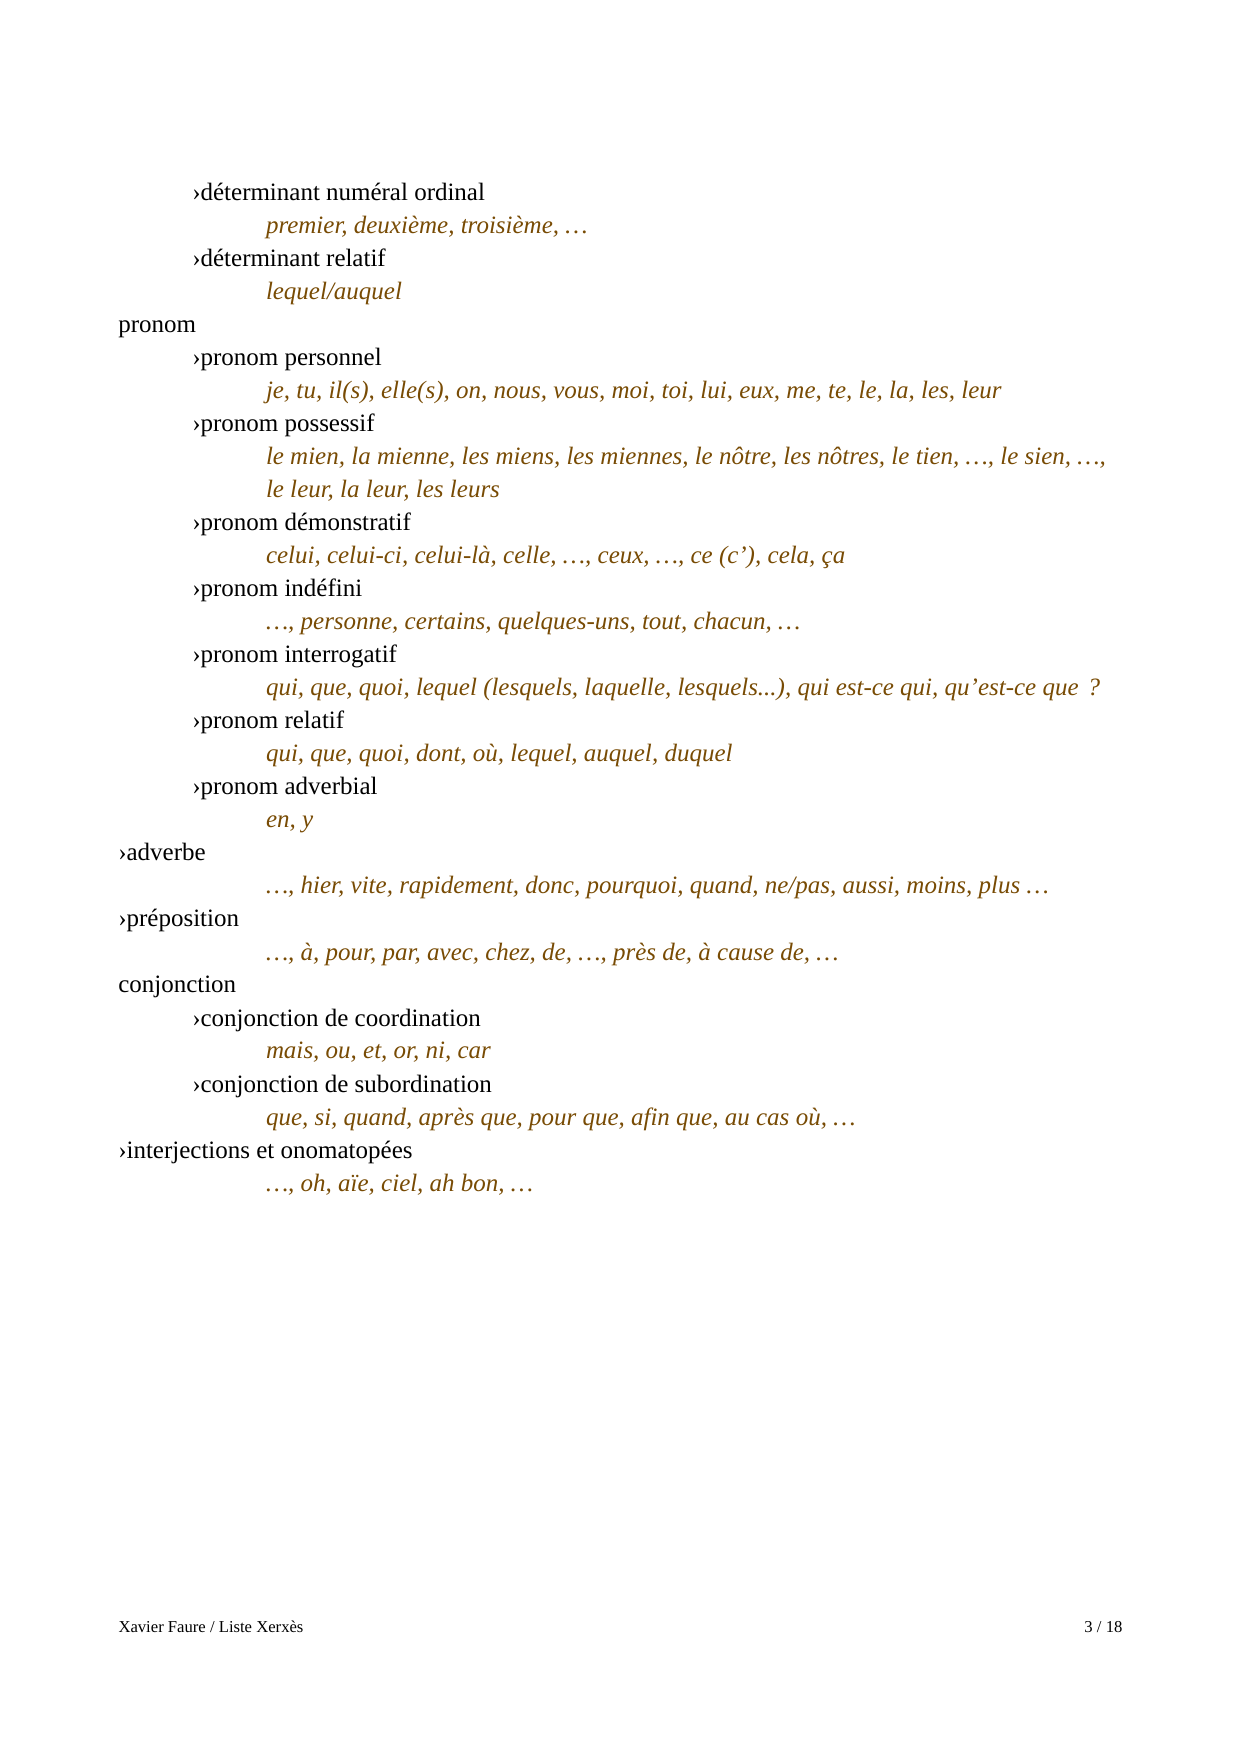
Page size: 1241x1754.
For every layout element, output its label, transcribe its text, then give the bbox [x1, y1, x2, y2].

text ›pronom adverbial [118, 771, 1122, 800]
text mais, ou, et, or, ni, car [118, 1036, 1122, 1064]
text ›conjonction de subordination [118, 1069, 1122, 1097]
text celui, celui-ci, celui-là, celle, …, ceux, …, ce (c’), cela, ça [118, 540, 1122, 569]
text le mien, la mienne, les miens, les miennes, le nôtre, les nôtres, le tien, …, le sien, …, [118, 441, 1122, 470]
text qui, que, quoi, dont, où, lequel, auquel, duquel [118, 738, 1122, 767]
text ›déterminant numéral ordinal [118, 177, 1122, 206]
text ›pronom démonstratif [118, 507, 1122, 536]
text ›pronom interrogatif [118, 639, 1122, 668]
text …, personne, certains, quelques-uns, tout, chacun, … [118, 606, 1122, 635]
text ›adverbe [118, 837, 1122, 866]
text ›interjections et onomatopées [118, 1135, 1122, 1163]
text premier, deuxième, troisième, … [118, 210, 1122, 239]
text le leur, la leur, les leurs [118, 474, 1122, 503]
text je, tu, il(s), elle(s), on, nous, vous, moi, toi, lui, eux, me, te, le, la, les, leur [118, 375, 1122, 404]
text ›préposition [118, 903, 1122, 932]
text pronom [118, 309, 1122, 338]
text …, à, pour, par, avec, chez, de, …, près de, à cause de, … [118, 937, 1122, 965]
text ›pronom possessif [118, 408, 1122, 437]
text lequel/auquel [118, 276, 1122, 305]
text que, si, quand, après que, pour que, afin que, au cas où, … [118, 1102, 1122, 1130]
text ›pronom personnel [118, 342, 1122, 371]
text en, y [118, 804, 1122, 833]
text …, hier, vite, rapidement, donc, pourquoi, quand, ne/pas, aussi, moins, plus … [118, 871, 1122, 899]
text ›pronom indéfini [118, 573, 1122, 602]
text ›déterminant relatif [118, 243, 1122, 272]
text …, oh, aïe, ciel, ah bon, … [118, 1168, 1122, 1196]
text ›pronom relatif [118, 705, 1122, 734]
text conjonction [118, 969, 1122, 998]
text qui, que, quoi, lequel (lesquels, laquelle, lesquels...), qui est-ce qui, qu’est-ce que ? [118, 672, 1122, 701]
text ›conjonction de coordination [118, 1003, 1122, 1031]
